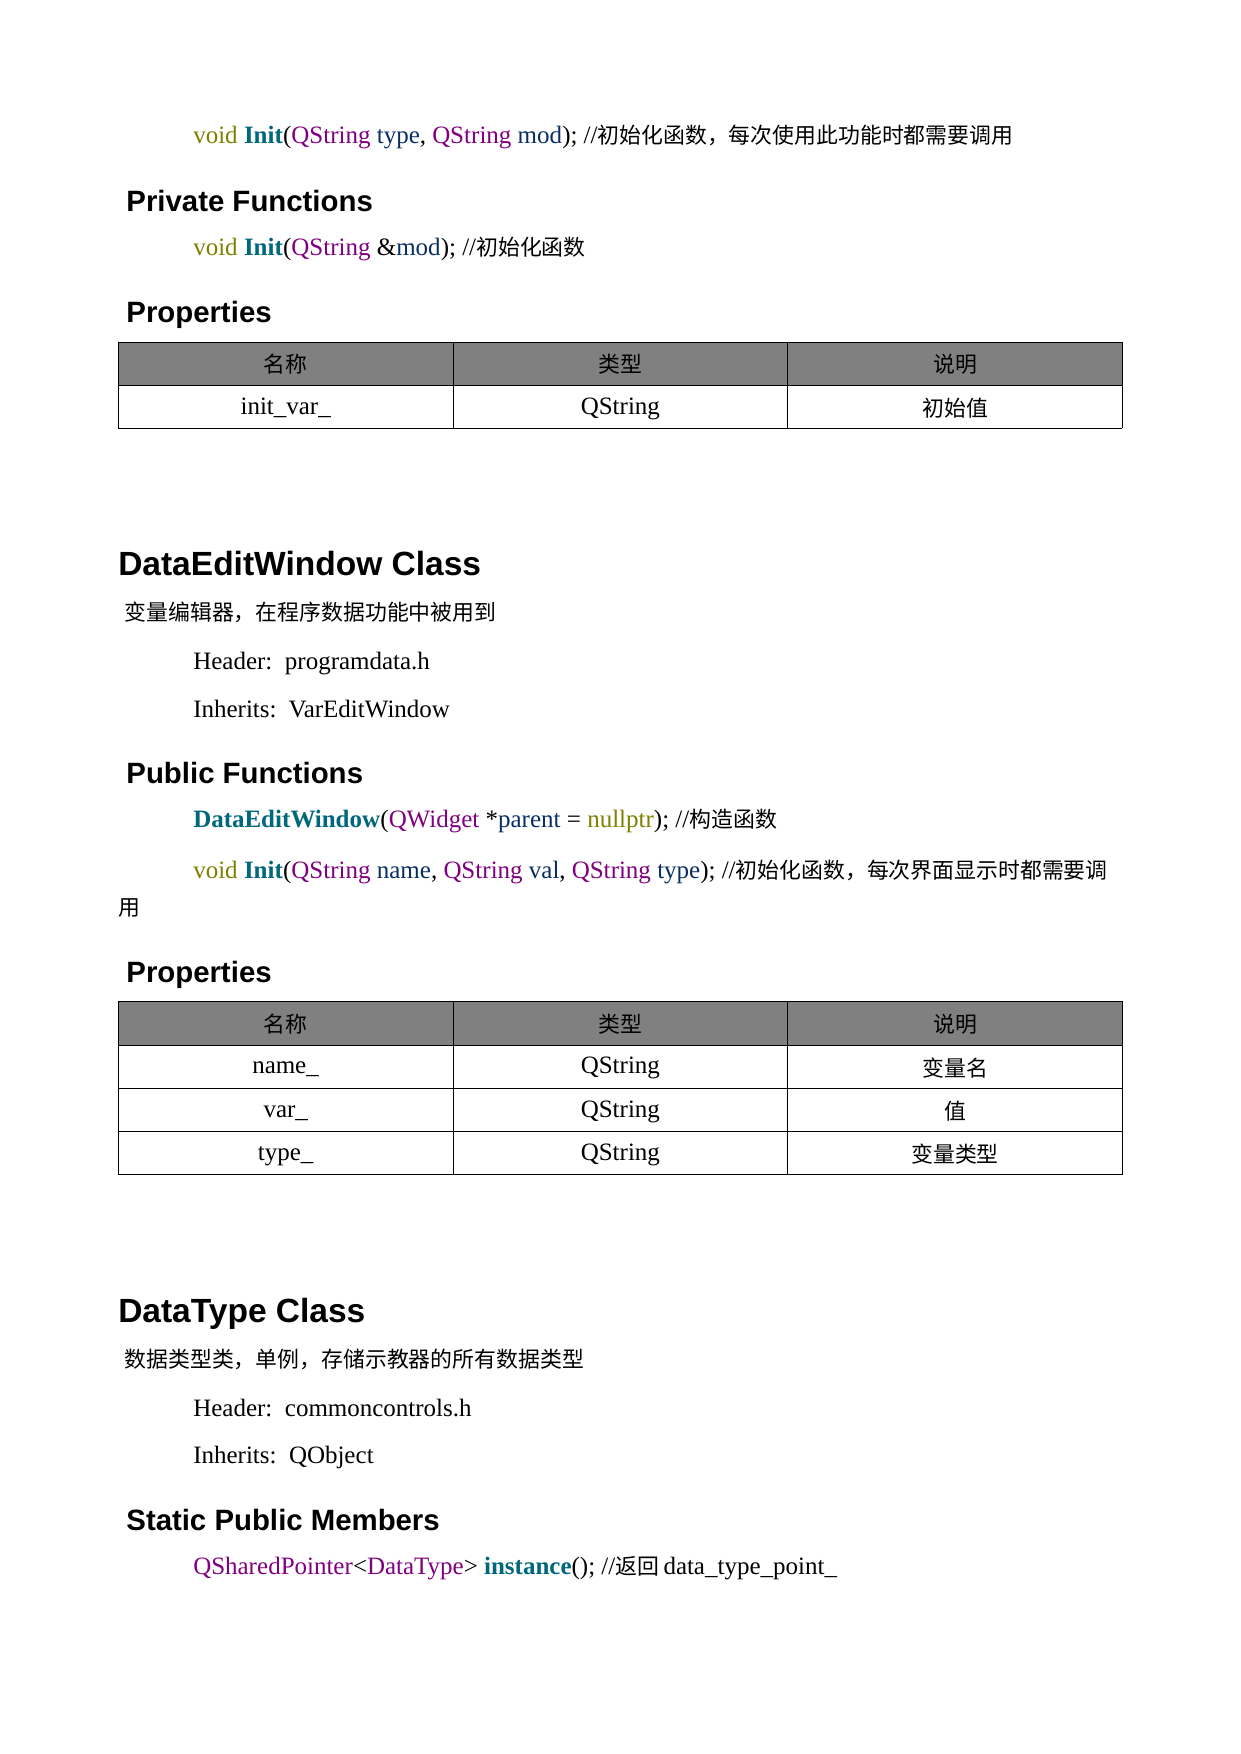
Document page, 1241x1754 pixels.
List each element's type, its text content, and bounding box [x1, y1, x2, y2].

text void Init(QString type, QString mod); //初始化函数，每次使用此功能时都需要调用 [118, 118, 1122, 150]
text Inherits: QObject [118, 1440, 1122, 1469]
table_cell 初始值 [788, 386, 1122, 428]
subtitle Static Public Members [118, 1502, 1122, 1536]
table_header 说明 [788, 1002, 1122, 1045]
table_cell 值 [788, 1089, 1122, 1131]
subtitle Properties [118, 295, 1122, 329]
text Inherits: VarEditWindow [118, 694, 1122, 723]
text Header: commoncontrols.h [118, 1393, 1122, 1421]
table_header 类型 [454, 343, 787, 385]
text Header: programdata.h [118, 646, 1122, 675]
table_cell QString [454, 1132, 787, 1174]
table_cell 变量类型 [788, 1132, 1122, 1174]
table_cell 变量名 [788, 1046, 1122, 1088]
text QSharedPointer<DataType> instance(); //返回data_type_point_ [118, 1549, 1122, 1580]
table_header 名称 [119, 1002, 453, 1045]
text 数据类型类，单例，存储示教器的所有数据类型 [118, 1342, 1122, 1373]
text 变量编辑器，在程序数据功能中被用到 [118, 595, 1122, 627]
subtitle DataEditWindow Class [118, 544, 1122, 583]
text void Init(QString name, QString val, QString type); //初始化函数，每次界面显示时都需要调用 [118, 853, 1122, 921]
table_header 名称 [119, 343, 453, 385]
subtitle Properties [118, 955, 1122, 989]
text DataEditWindow(QWidget *parent = nullptr); //构造函数 [118, 802, 1122, 834]
table_cell init_var_ [119, 386, 453, 428]
table_header 类型 [454, 1002, 787, 1045]
table_cell QString [454, 1046, 787, 1088]
subtitle DataType Class [118, 1291, 1122, 1329]
table_header 说明 [788, 343, 1122, 385]
table_cell name_ [119, 1046, 453, 1088]
subtitle Private Functions [118, 184, 1122, 217]
table_cell var_ [119, 1089, 453, 1131]
table_cell QString [454, 386, 787, 428]
table_cell type_ [119, 1132, 453, 1174]
text void Init(QString &mod); //初始化函数 [118, 230, 1122, 262]
table_cell QString [454, 1089, 787, 1131]
subtitle Public Functions [118, 756, 1122, 790]
